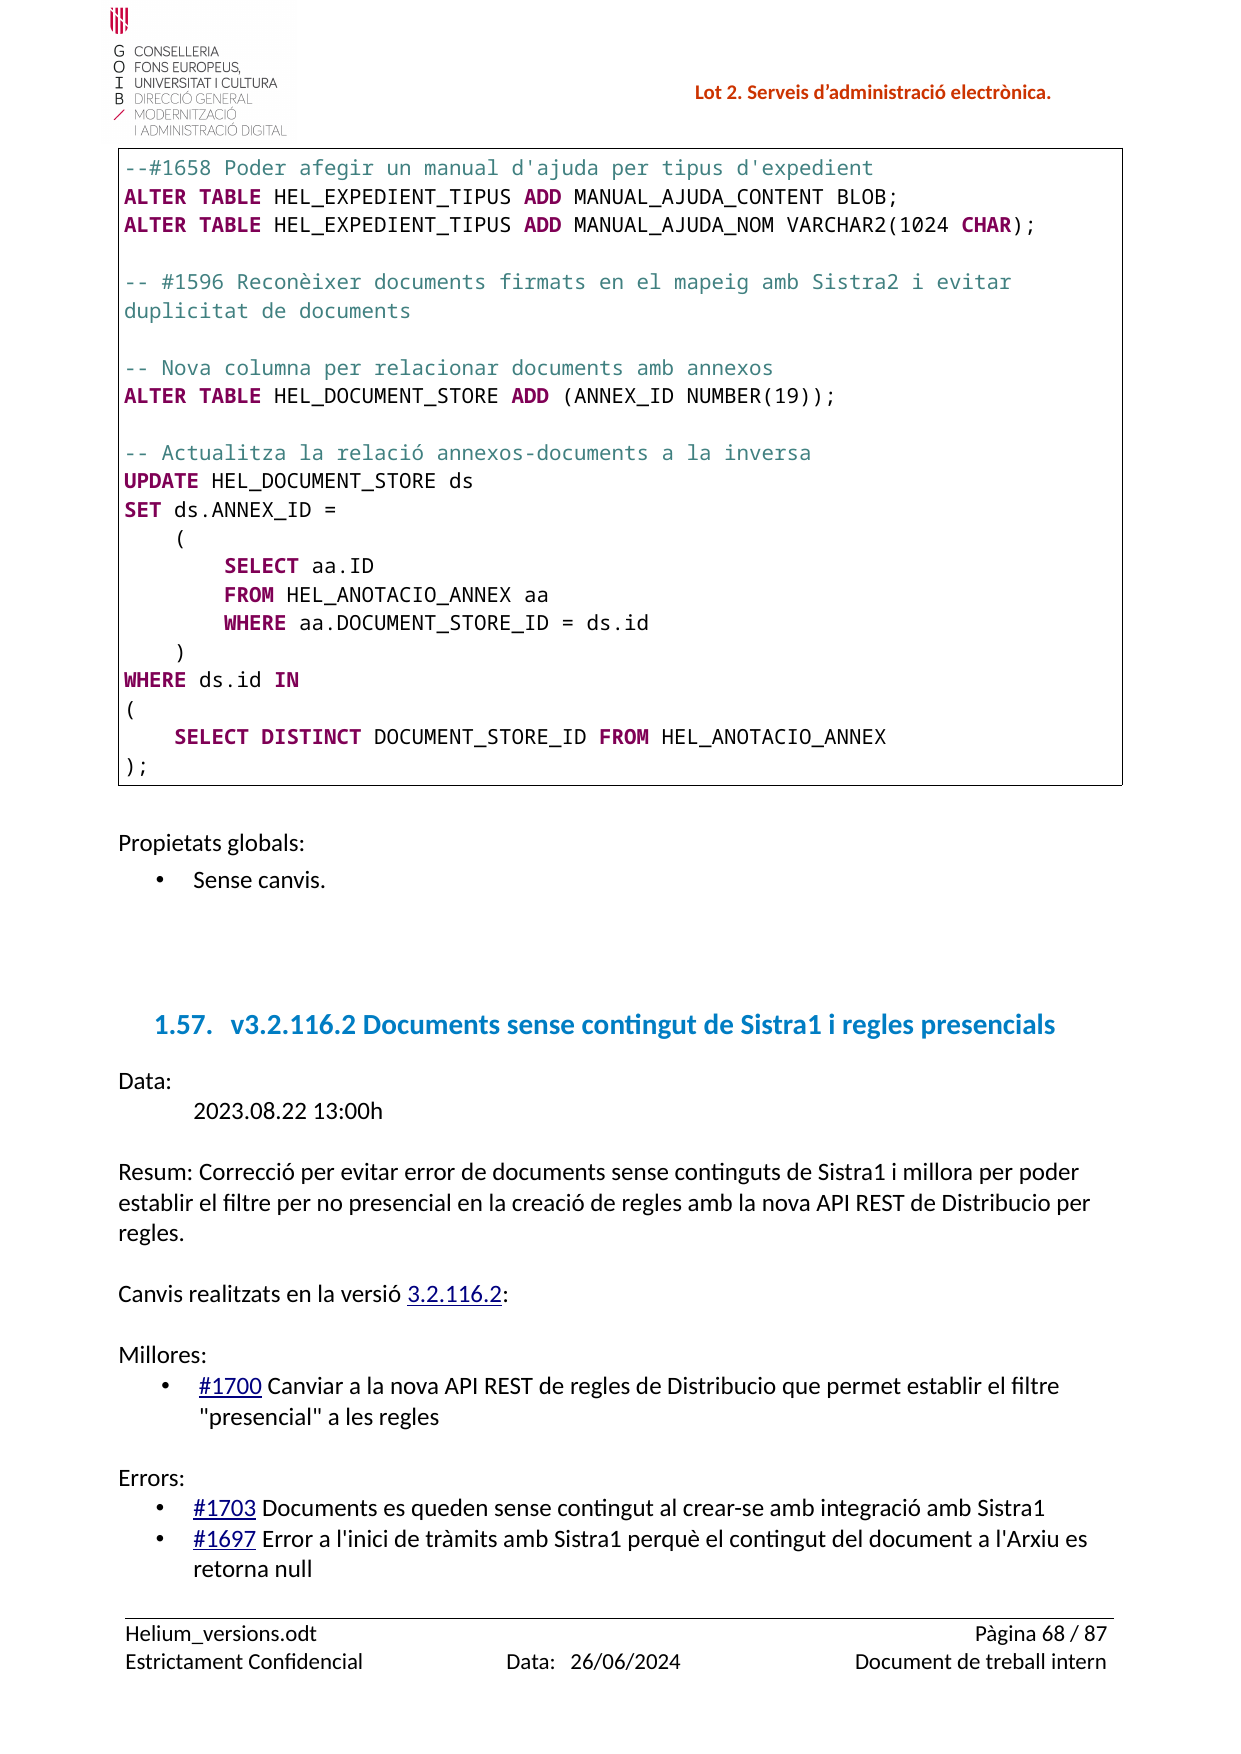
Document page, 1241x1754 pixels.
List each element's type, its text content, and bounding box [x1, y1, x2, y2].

list #1703 Documents es queden sense contingut al crear-se amb integració amb Sistra1 [156, 1492, 1122, 1523]
text Errors: [118, 1462, 1122, 1492]
text 2023.08.22 13:00h [118, 1096, 1122, 1126]
list #1700 Canviar a la nova API REST de regles de Distribucio que permet establir el filtre "presencial" a les regles [161, 1370, 1122, 1431]
table_header --#1658 Poder afegir un manual d'ajuda per tipus d'expedient ALTER TABLE HEL_EXPEDIENT_TIPUS ADD MANUAL_AJUDA_CONTENT BLOB; ALTER TABLE HEL_EXPEDIENT_TIPUS ADD MANUAL_AJUDA_NOM VARCHAR2(1024 CHAR); -- #1596 Reconèixer documents firmats en el mapeig amb Sistra2 i evitar duplicitat de documents -- Nova columna per relacionar documents amb annexos ALTER TABLE HEL_DOCUMENT_STORE ADD (ANNEX_ID NUMBER(19)); -- Actualitza la relació annexos-documents a la inversa UPDATE HEL_DOCUMENT_STORE ds SET ds.ANNEX_ID = ( SELECT aa.ID FROM HEL_ANOTACIO_ANNEX aa WHERE aa.DOCUMENT_STORE_ID = ds.id ) WHERE ds.id IN ( SELECT DISTINCT DOCUMENT_STORE_ID FROM HEL_ANOTACIO_ANNEX ); [119, 149, 1122, 785]
text Resum: Correcció per evitar error de documents sense continguts de Sistra1 i millora per poder establir el filtre per no presencial en la creació de regles amb la nova API REST de Distribucio per regles. [118, 1157, 1122, 1248]
picture [100, 0, 297, 144]
text Canvis realitzats en la versió 3.2.116.2: [118, 1279, 1122, 1309]
subtitle v3.2.116.2 Documents sense contingut de Sistra1 i regles presencials [153, 1006, 1122, 1041]
list #1697 Error a l'inici de tràmits amb Sistra1 perquè el contingut del document a l'Arxiu es retorna null [156, 1523, 1122, 1584]
text Data: [118, 1065, 1122, 1096]
text Propietats globals: [118, 827, 1122, 858]
list Sense canvis. [156, 864, 1122, 894]
text Millores: [118, 1340, 1122, 1370]
